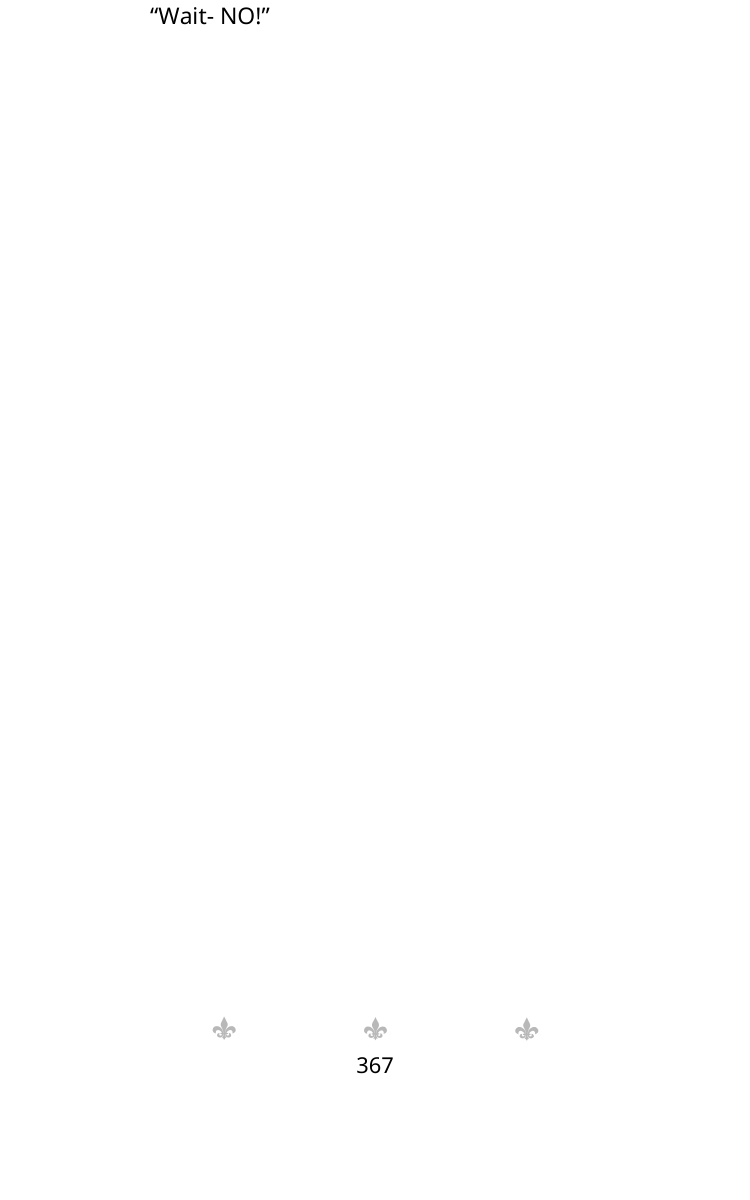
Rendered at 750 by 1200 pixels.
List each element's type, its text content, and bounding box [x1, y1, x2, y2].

text “Wait- NO!” [112, 0, 637, 31]
